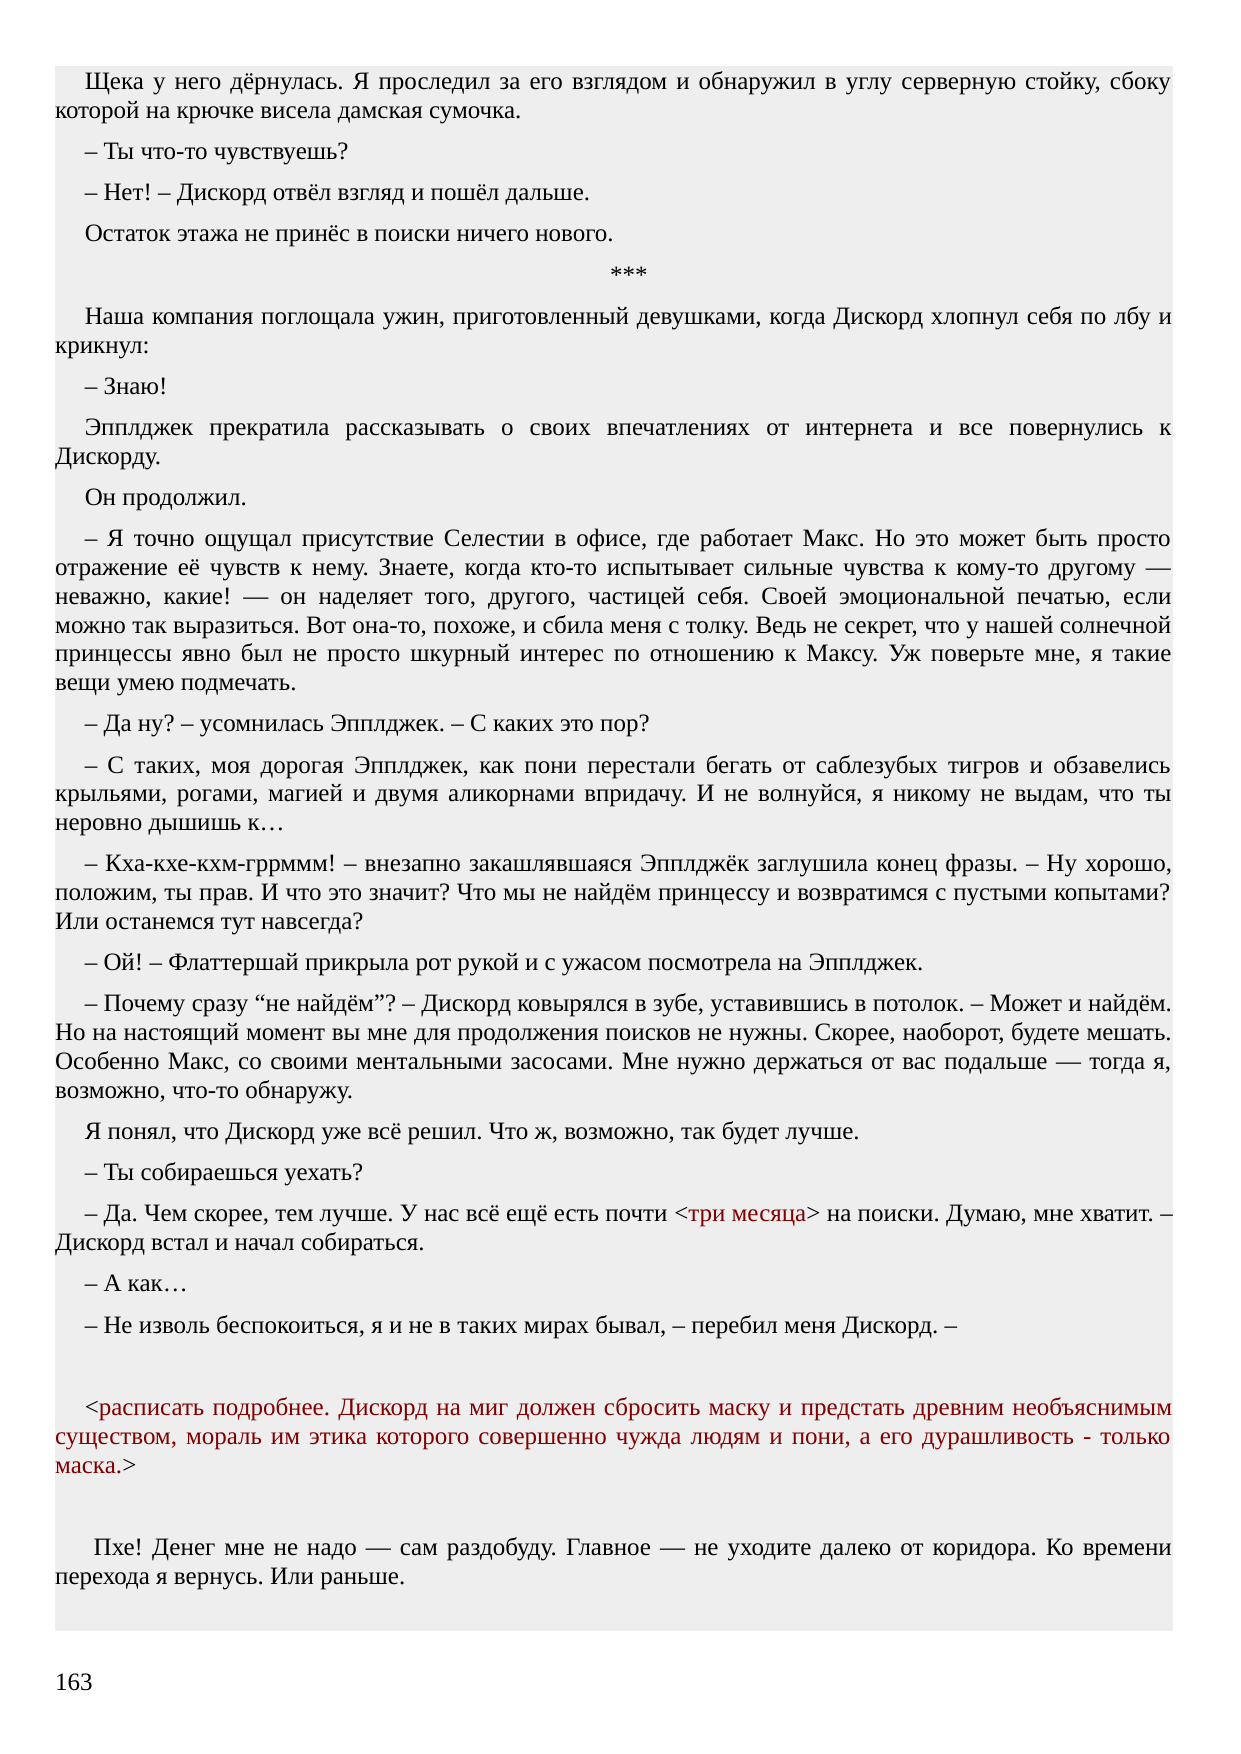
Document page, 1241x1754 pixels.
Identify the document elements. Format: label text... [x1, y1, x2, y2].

text – С таких, моя дорогая Эпплджек, как пони перестали бегать от саблезубых тигров и обзавелись крыльями, рогами, магией и двумя аликорнами впридачу. И не волнуйся, я никому не выдам, что ты неровно дышишь к… [55, 750, 1173, 836]
text Наша компания поглощала ужин, приготовленный девушками, когда Дискорд хлопнул себя по лбу и крикнул: [55, 301, 1173, 358]
text – Ты собираешься уехать? [55, 1157, 1173, 1186]
text *** [55, 260, 1173, 288]
text – Кха-кхе-кхм-гррммм! – внезапно закашлявшаяся Эпплджёк заглушила конец фразы. – Ну хорошо, положим, ты прав. И что это значит? Что мы не найдём принцессу и возвратимся с пустыми копытами? Или останемся тут навсегда? [55, 848, 1173, 935]
text – Ты что-то чувствуешь? [55, 136, 1173, 165]
text – Ой! – Флаттершай прикрыла рот рукой и с ужасом посмотрела на Эпплджек. [55, 947, 1173, 976]
text – Да ну? – усомнилась Эпплджек. – С каких это пор? [55, 708, 1173, 737]
text Он продолжил. [55, 482, 1173, 511]
text – Да. Чем скорее, тем лучше. У нас всё ещё есть почти <три месяца> на поиски. Думаю, мне хватит. – Дискорд встал и начал собираться. [55, 1198, 1173, 1256]
text – Не изволь беспокоиться, я и не в таких мирах бывал, – перебил меня Дискорд. – [55, 1310, 1173, 1338]
text – Я точно ощущал присутствие Селестии в офисе, где работает Макс. Но это может быть просто отражение её чувств к нему. Знаете, когда кто-то испытывает сильные чувства к кому-то другому — неважно, какие! — он наделяет того, другого, частицей себя. Своей эмоциональной печатью, если можно так выразиться. Вот она-то, похоже, и сбила меня с толку. Ведь не секрет, что у нашей солнечной принцессы явно был не просто шкурный интерес по отношению к Максу. Уж поверьте мне, я такие вещи умею подмечать. [55, 523, 1173, 696]
text Остаток этажа не принёс в поиски ничего нового. [55, 218, 1173, 247]
text Я понял, что Дискорд уже всё решил. Что ж, возможно, так будет лучше. [55, 1116, 1173, 1145]
text Пхе! Денег мне не надо — сам раздобуду. Главное — не уходите далеко от коридора. Ко времени перехода я вернусь. Или раньше. [55, 1532, 1173, 1590]
text – Почему сразу “не найдём”? – Дискорд ковырялся в зубе, уставившись в потолок. – Может и найдём. Но на настоящий момент вы мне для продолжения поисков не нужны. Скорее, наоборот, будете мешать. Особенно Макс, со своими ментальными засосами. Мне нужно держаться от вас подальше — тогда я, возможно, что-то обнаружу. [55, 988, 1173, 1103]
text – Знаю! [55, 371, 1173, 400]
text Эпплджек прекратила рассказывать о своих впечатлениях от интернета и все повернулись к Дискорду. [55, 412, 1173, 470]
text <расписать подробнее. Дискорд на миг должен сбросить маску и предстать древним необъяснимым существом, мораль им этика которого совершенно чужда людям и пони, а его дурашливость - только маска.> [55, 1392, 1173, 1478]
text – А как… [55, 1268, 1173, 1297]
text – Нет! – Дискорд отвёл взгляд и пошёл дальше. [55, 177, 1173, 206]
text Щека у него дёрнулась. Я проследил за его взглядом и обнаружил в углу серверную стойку, сбоку которой на крючке висела дамская сумочка. [55, 66, 1173, 123]
